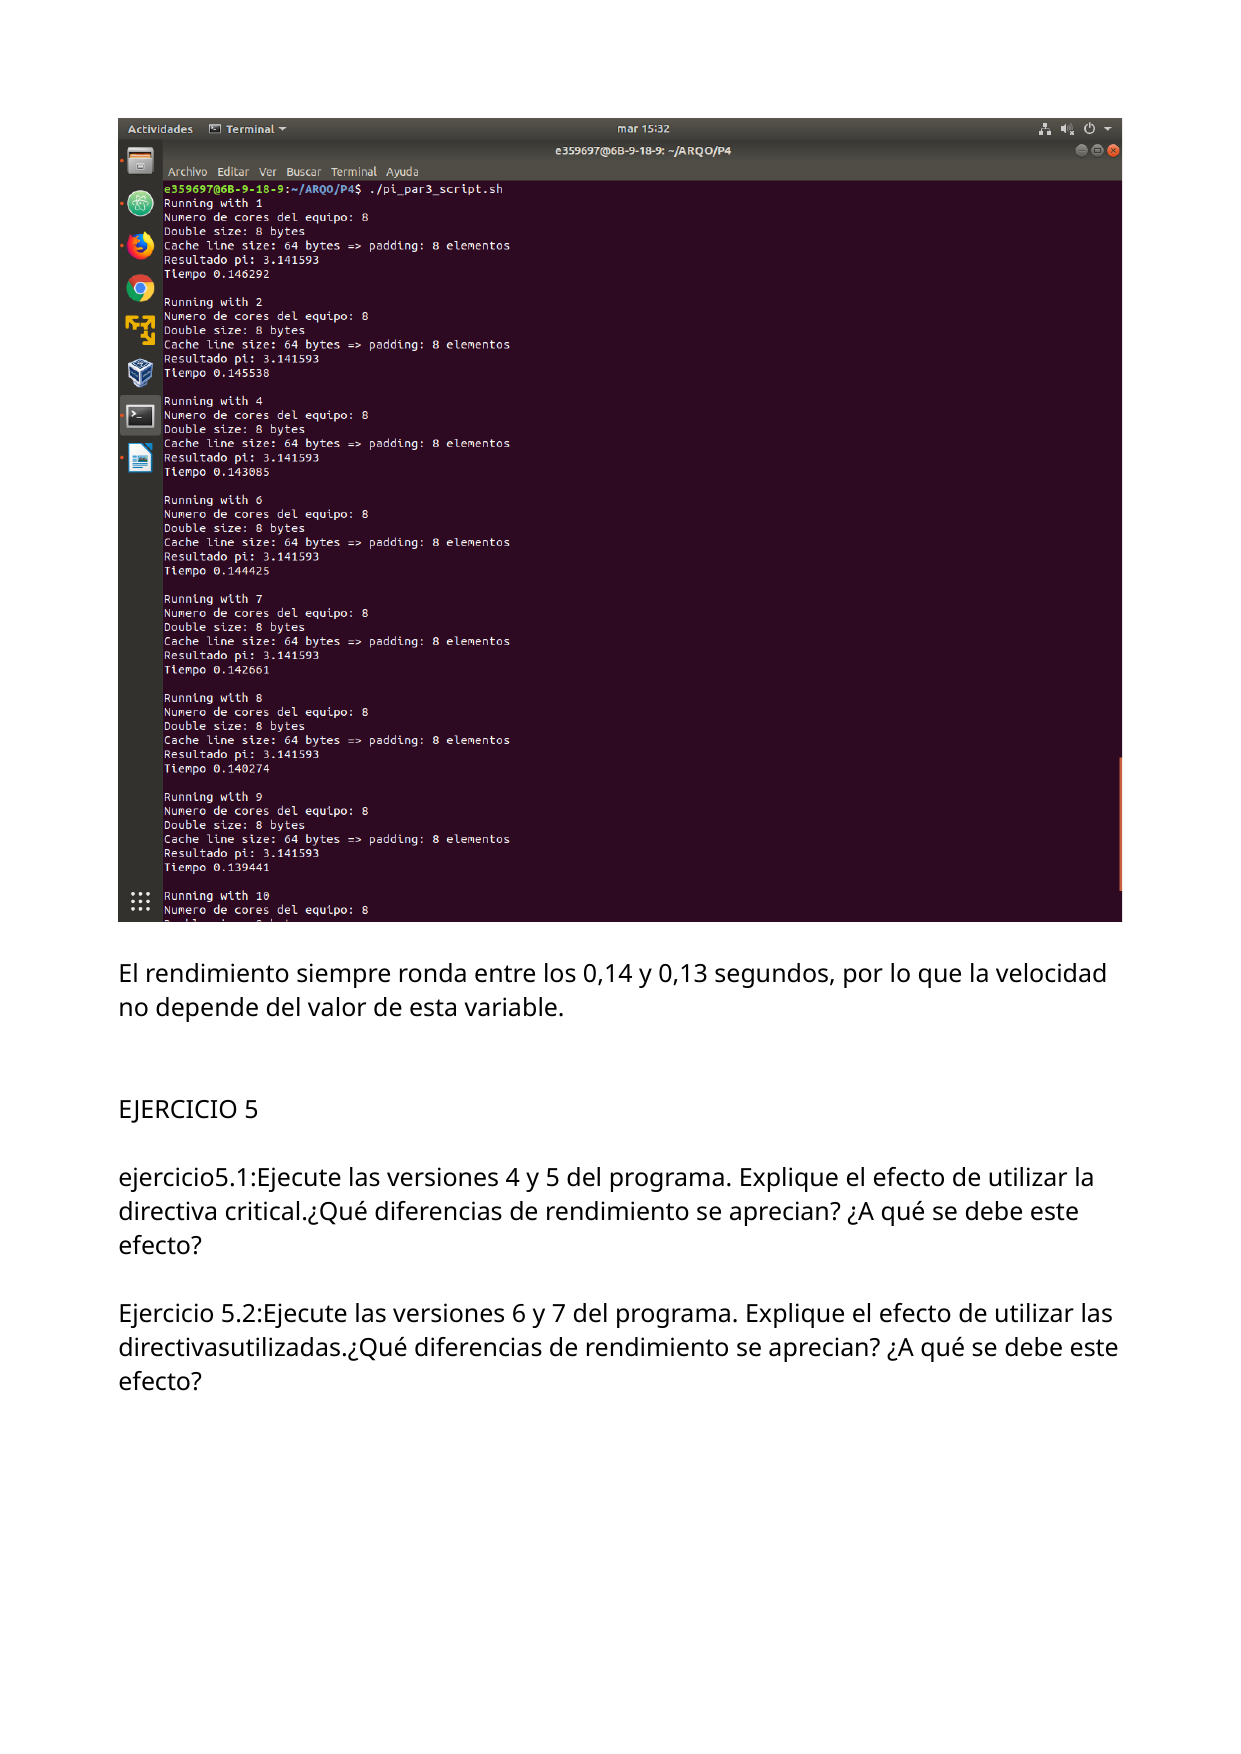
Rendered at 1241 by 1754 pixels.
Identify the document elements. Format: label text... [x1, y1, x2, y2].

picture [118, 118, 1123, 922]
text EJERCICIO 5 [118, 1092, 1122, 1126]
text Ejercicio 5.2:Ejecute las versiones 6 y 7 del programa. Explique el efecto de utilizar las directivasutilizadas.¿Qué diferencias de rendimiento se aprecian? ¿A qué se debe este efecto? [118, 1296, 1122, 1398]
text ejercicio5.1:Ejecute las versiones 4 y 5 del programa. Explique el efecto de utilizar la directiva critical.¿Qué diferencias de rendimiento se aprecian? ¿A qué se debe este efecto? [118, 1160, 1122, 1262]
text El rendimiento siempre ronda entre los 0,14 y 0,13 segundos, por lo que la velocidad no depende del valor de esta variable. [118, 955, 1122, 1023]
